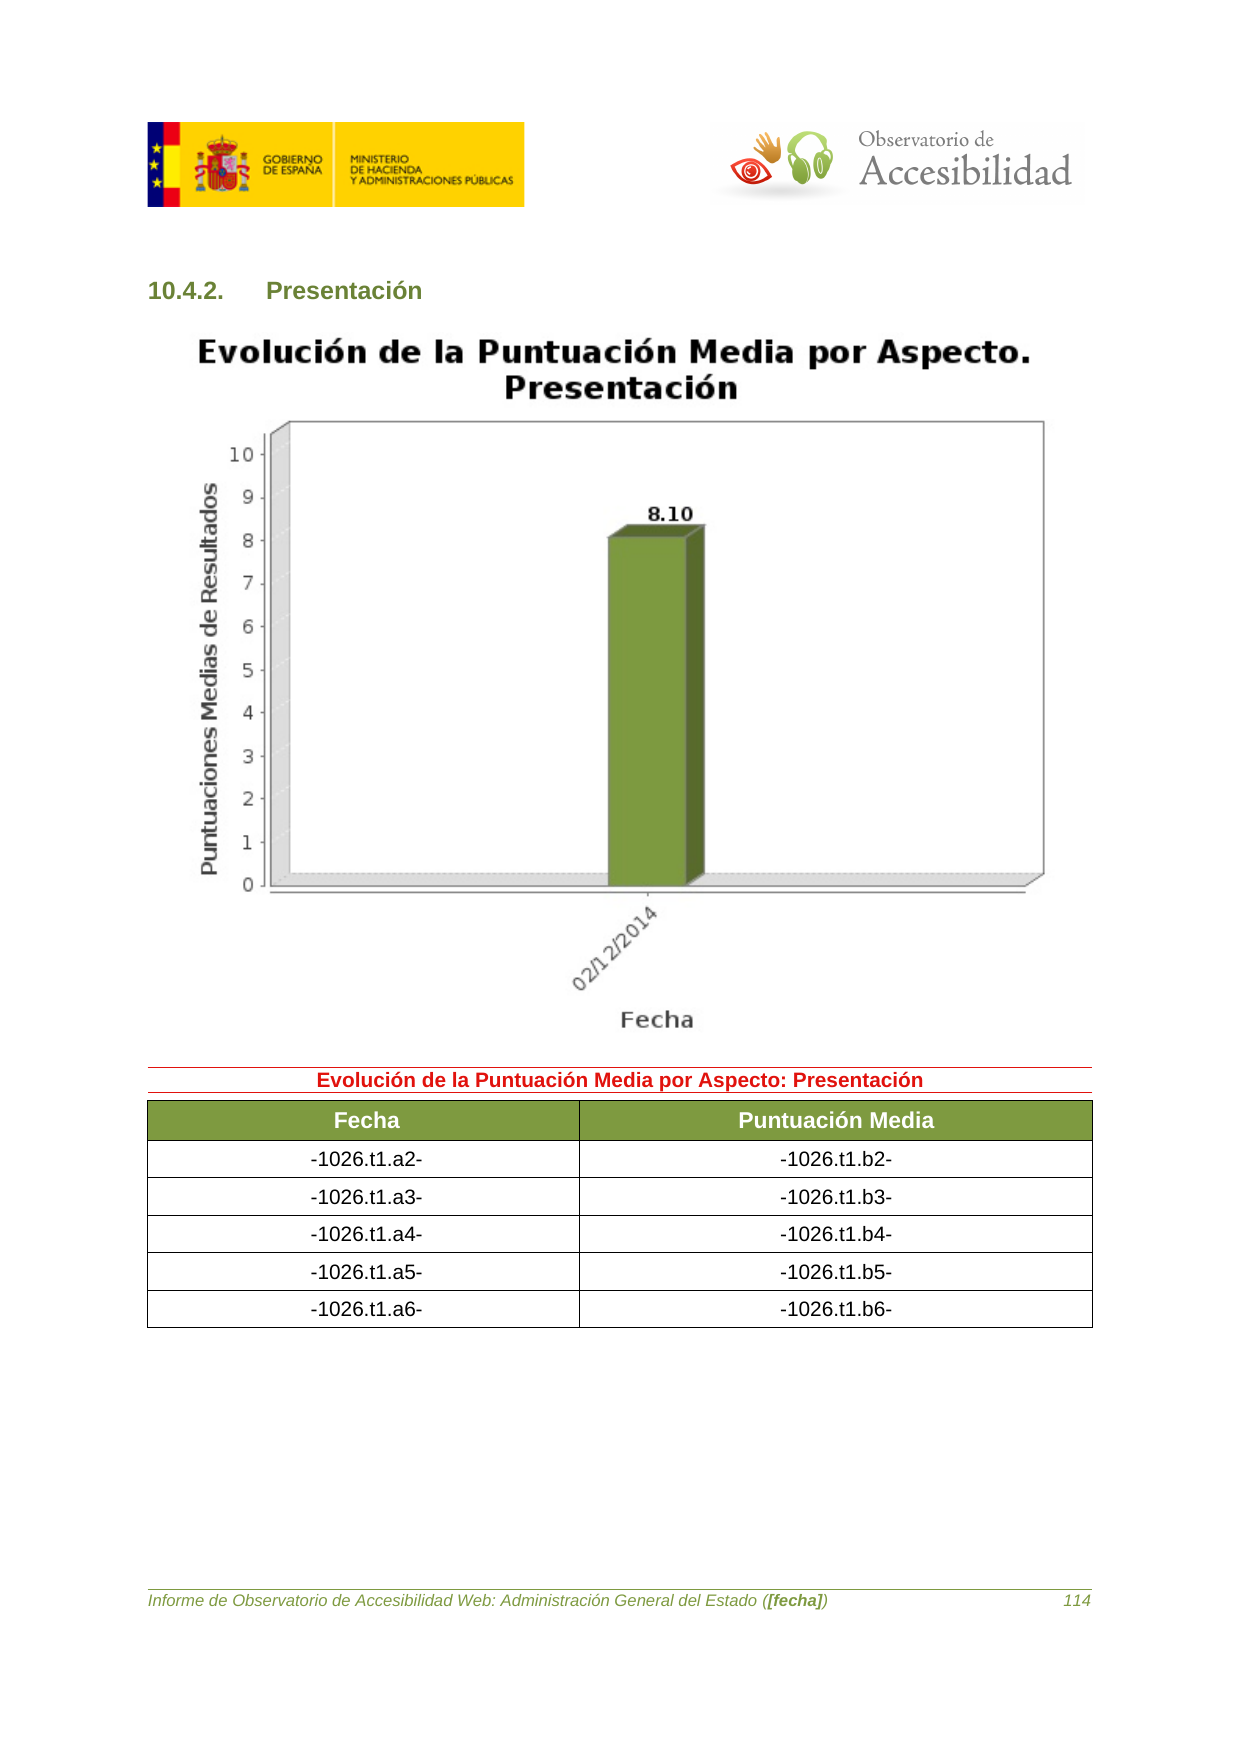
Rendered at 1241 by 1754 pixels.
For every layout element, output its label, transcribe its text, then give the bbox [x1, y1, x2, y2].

table_cell -1026.t1.a3- [148, 1178, 579, 1215]
table_cell -1026.t1.b4- [580, 1216, 1092, 1252]
table_cell -1026.t1.a2- [148, 1141, 579, 1177]
picture [147, 122, 525, 207]
picture [178, 332, 1062, 1042]
text Evolución de la Puntuación Media por Aspecto: Presentación [148, 1068, 1092, 1092]
table_cell -1026.t1.b5- [580, 1253, 1092, 1290]
table_cell -1026.t1.b6- [580, 1291, 1092, 1327]
table_header Fecha [148, 1101, 579, 1140]
table_cell -1026.t1.b2- [580, 1141, 1092, 1177]
table_header Puntuación Media [580, 1101, 1092, 1140]
table_cell -1026.t1.a4- [148, 1216, 579, 1252]
table_cell -1026.t1.b3- [580, 1178, 1092, 1215]
table_cell -1026.t1.a6- [148, 1291, 579, 1327]
list Presentación [148, 276, 1092, 304]
table_cell -1026.t1.a5- [148, 1253, 579, 1290]
picture [710, 122, 1086, 205]
